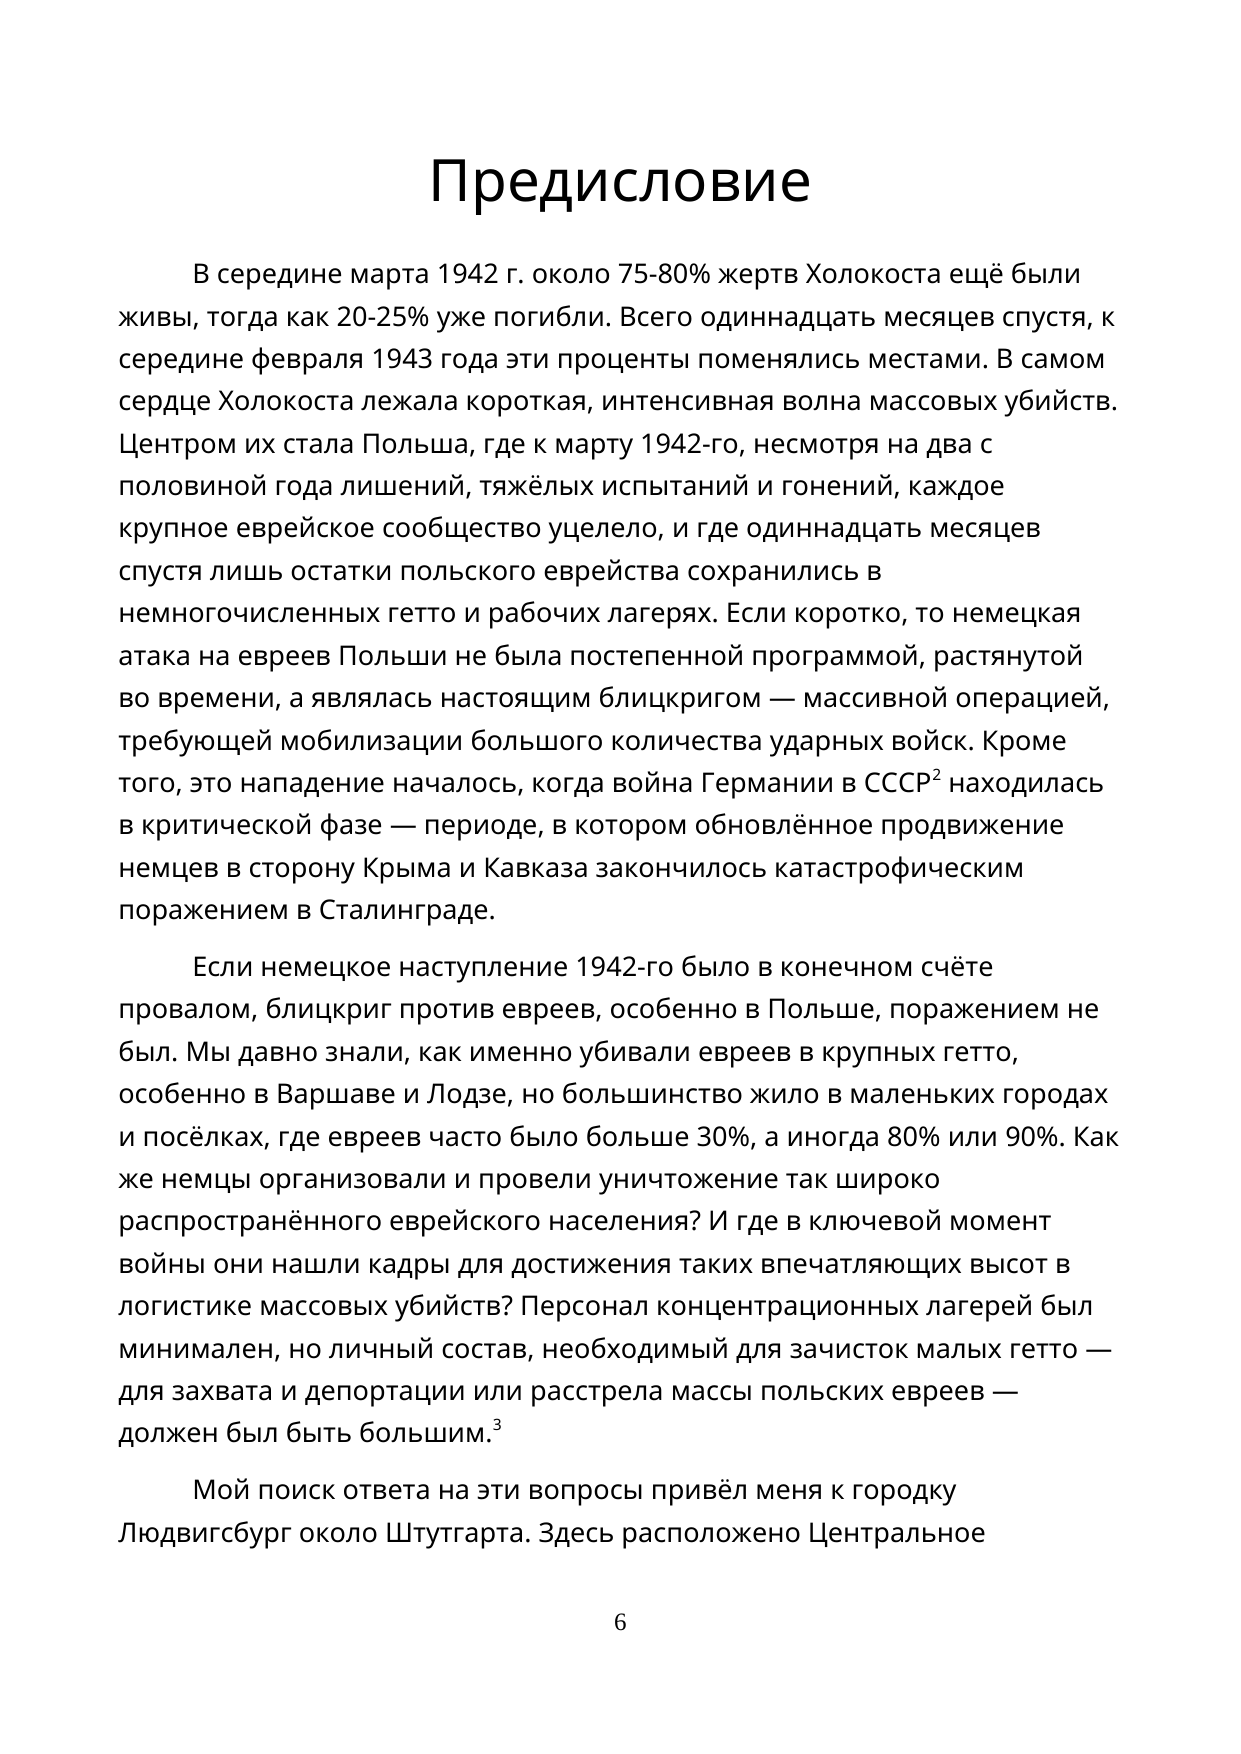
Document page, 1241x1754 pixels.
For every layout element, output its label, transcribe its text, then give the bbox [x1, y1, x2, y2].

text Мой поиск ответа на эти вопросы привёл меня к городку Людвигсбург около Штутгарта. Здесь расположено Центральное [118, 1471, 1122, 1550]
text В середине марта 1942 г. около 75-80% жертв Холокоста ещё были живы, тогда как 20-25% уже погибли. Всего одиннадцать месяцев спустя, к середине февраля 1943 года эти проценты поменялись местами. В самом сердце Холокоста лежала короткая, интенсивная волна массовых убийств. Центром их стала Польша, где к марту 1942-го, несмотря на два с половиной года лишений, тяжёлых испытаний и гонений, каждое крупное еврейское сообщество уцелело, и где одиннадцать месяцев спустя лишь остатки польского еврейства сохранились в немногочисленных гетто и рабочих лагерях. Если коротко, то немецкая атака на евреев Польши не была постепенной программой, растянутой во времени, а являлась настоящим блицкригом — массивной операцией, требующей мобилизации большого количества ударных войск. Кроме того, это нападение началось, когда война Германии в СССР находилась в критической фазе — периоде, в котором обновлённое продвижение немцев в сторону Крыма и Кавказа закончилось катастрофическим поражением в Сталинграде. [118, 254, 1122, 927]
subtitle Предисловие [118, 139, 1122, 218]
text Если немецкое наступление 1942-го было в конечном счёте провалом, блицкриг против евреев, особенно в Польше, поражением не был. Мы давно знали, как именно убивали евреев в крупных гетто, особенно в Варшаве и Лодзе, но большинство жило в маленьких городах и посёлках, где евреев часто было больше 30%, а иногда 80% или 90%. Как же немцы организовали и провели уничтожение так широко распространённого еврейского населения? И где в ключевой момент войны они нашли кадры для достижения таких впечатляющих высот в логистике массовых убийств? Персонал концентрационных лагерей был минимален, но личный состав, необходимый для зачисток малых гетто — для захвата и депортации или расстрела массы польских евреев — должен был быть большим. [118, 947, 1122, 1451]
